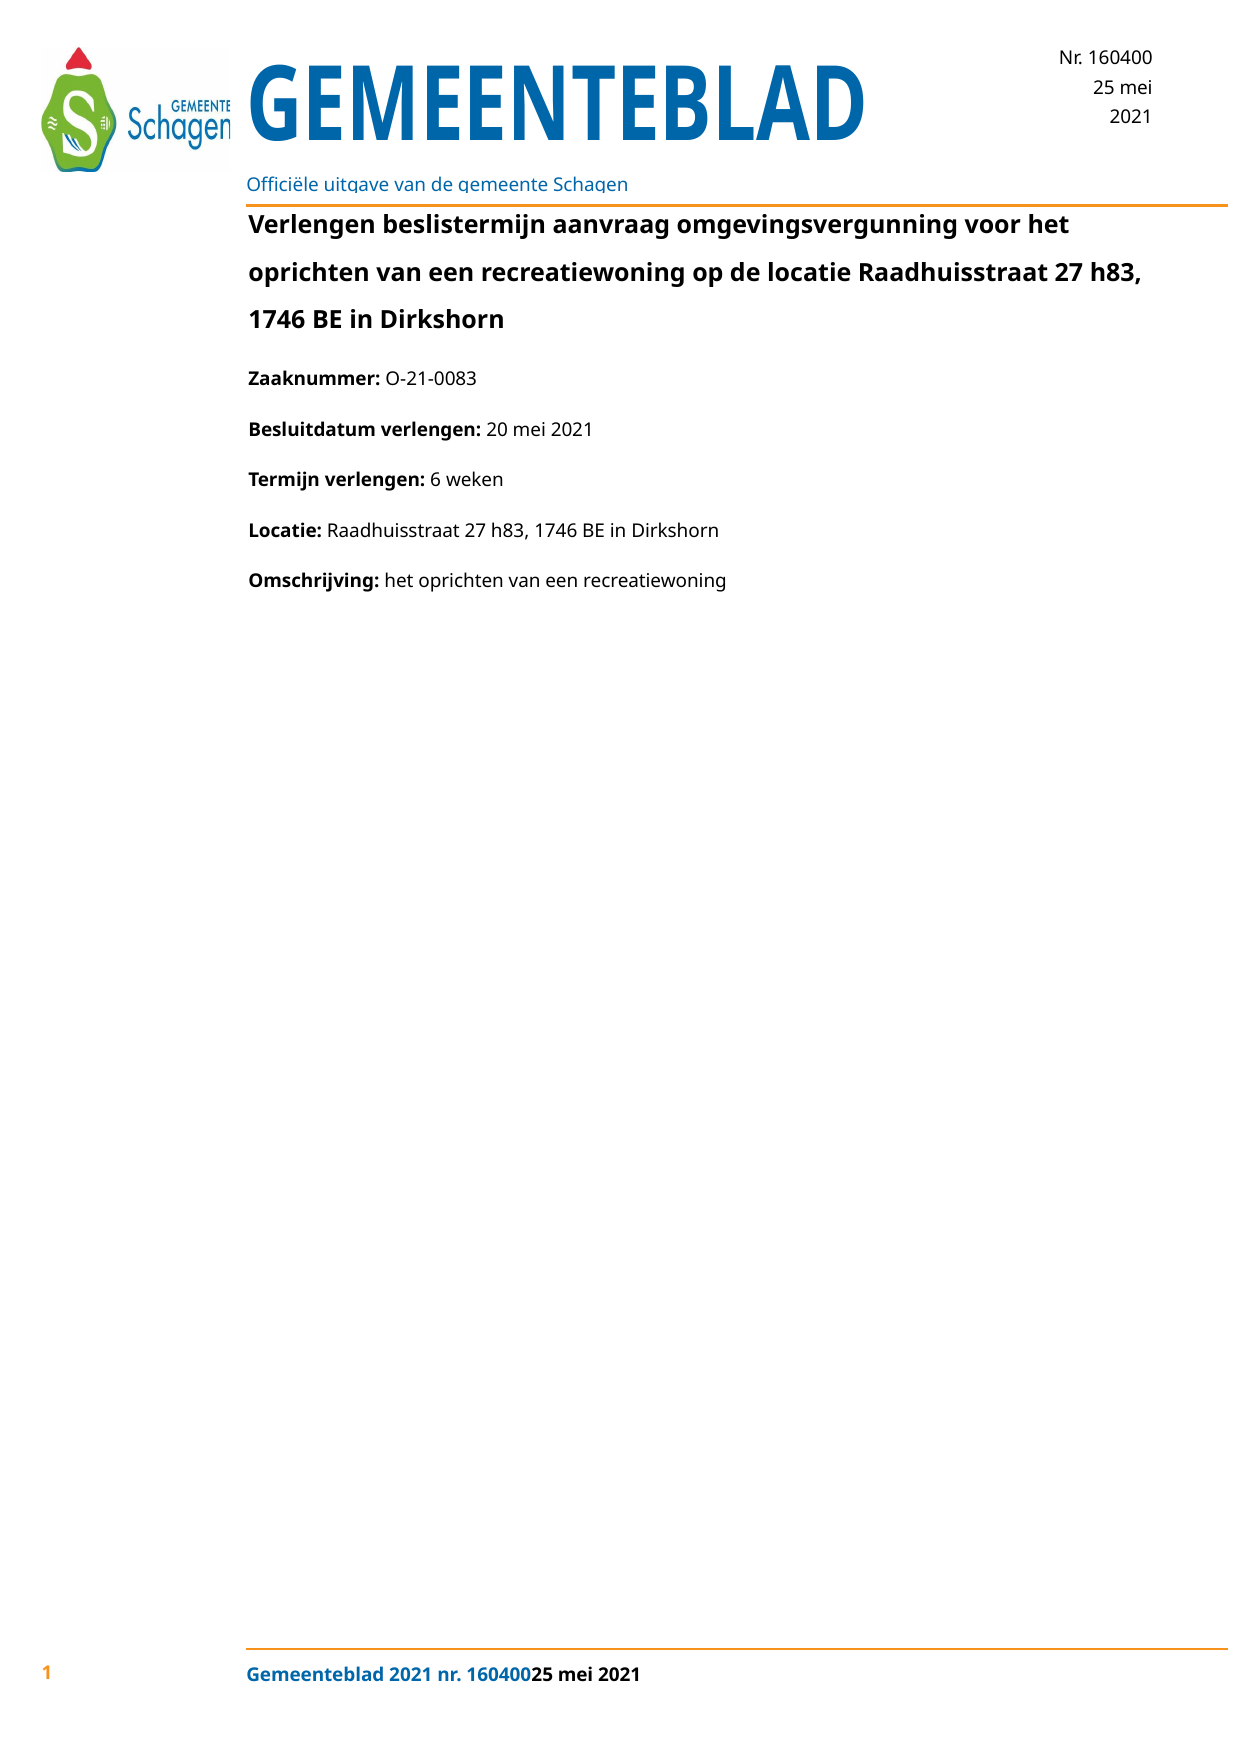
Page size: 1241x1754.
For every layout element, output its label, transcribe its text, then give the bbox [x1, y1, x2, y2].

text Verlengen beslistermijn aanvraag omgevingsvergunning voor het oprichten van een recreatiewoning op de locatie Raadhuisstraat 27 h83, 1746 BE in Dirkshorn [248, 207, 1152, 336]
text Zaaknummer: O-21-0083 [248, 366, 1152, 391]
text Besluitdatum verlengen: 20 mei 2021 [248, 416, 1152, 442]
picture [41, 47, 231, 172]
text Omschrijving: het oprichten van een recreatiewoning [248, 567, 1152, 593]
text Termijn verlengen: 6 weken [248, 466, 1152, 492]
text Locatie: Raadhuisstraat 27 h83, 1746 BE in Dirkshorn [248, 517, 1152, 542]
